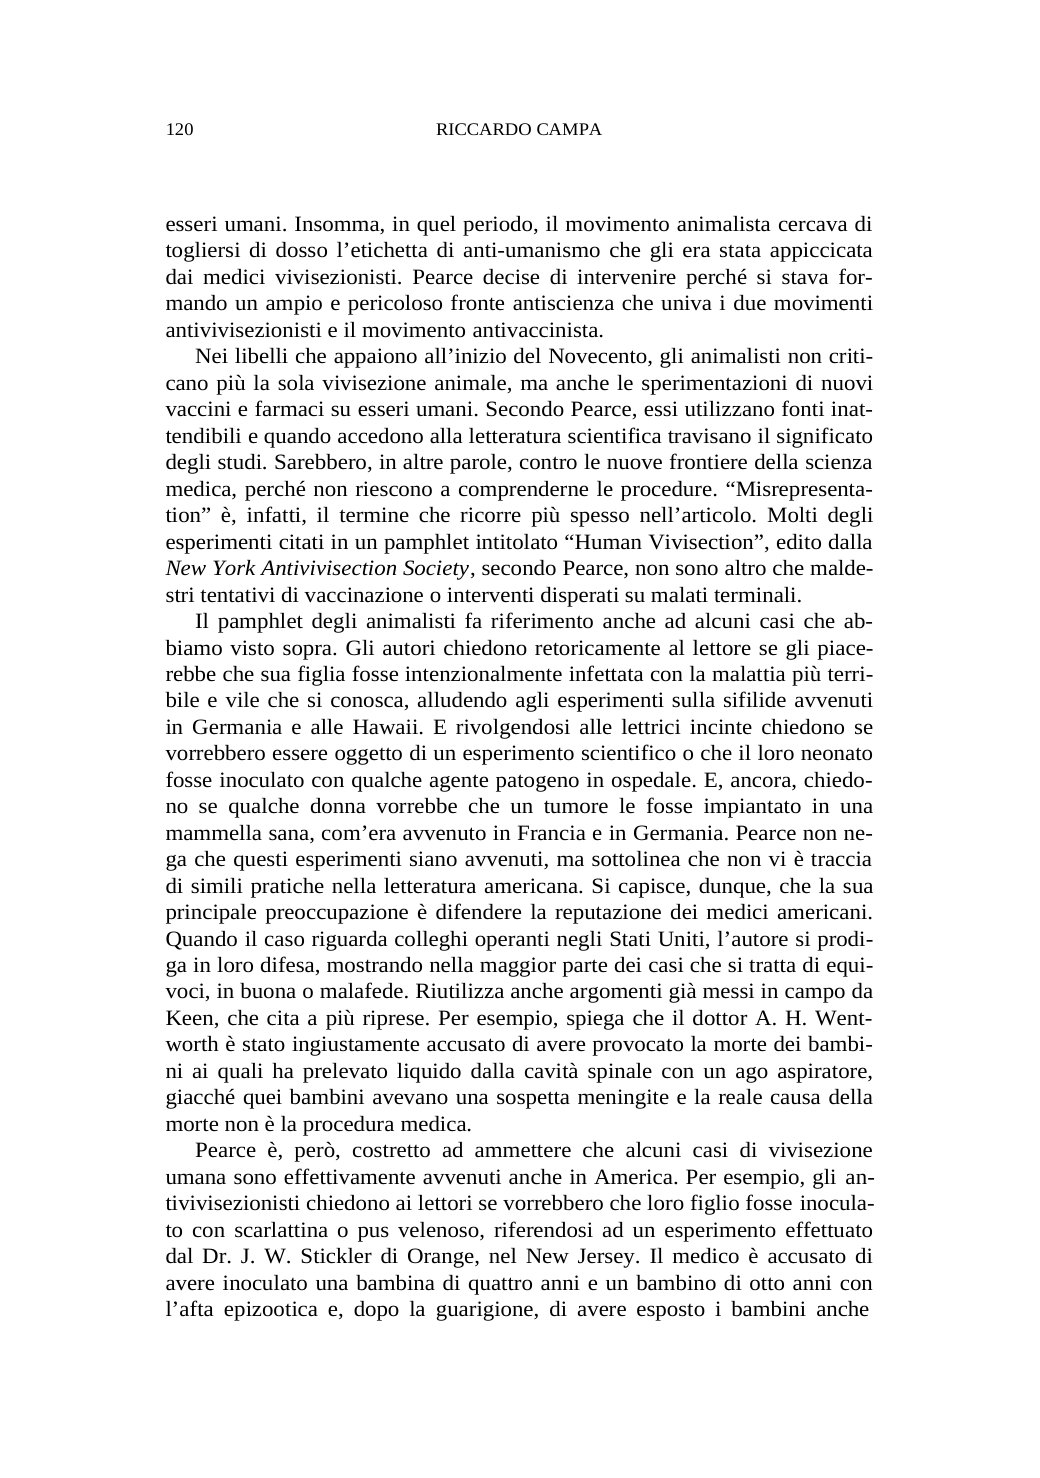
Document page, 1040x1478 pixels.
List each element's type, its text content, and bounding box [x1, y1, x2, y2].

text Il pamphlet degli animalisti fa riferimento anche ad alcuni casi che ab- biamo visto sopra. Gli autori chiedono retoricamente al lettore se gli piace- rebbe che sua figlia fosse intenzionalmente infettata con la malattia più terri- bile e vile che si conosca, alludendo agli esperimenti sulla sifilide avvenuti in Germania e alle Hawaii. E rivolgendosi alle lettrici incinte chiedono se vorrebbero essere oggetto di un esperimento scientifico o che il loro neonato fosse inoculato con qualche agente patogeno in ospedale. E, ancora, chiedo- no se qualche donna vorrebbe che un tumore le fosse impiantato in una mammella sana, com’era avvenuto in Francia e in Germania. Pearce non ne- ga che questi esperimenti siano avvenuti, ma sottolinea che non vi è traccia di simili pratiche nella letteratura americana. Si capisce, dunque, che la sua principale preoccupazione è difendere la reputazione dei medici americani. Quando il caso riguarda colleghi operanti negli Stati Uniti, l’autore si prodi- ga in loro difesa, mostrando nella maggior parte dei casi che si tratta di equi- voci, in buona o malafede. Riutilizza anche argomenti già messi in campo da Keen, che cita a più riprese. Per esempio, spiega che il dottor A. H. Went- worth è stato ingiustamente accusato di avere provocato la morte dei bambi- ni ai quali ha prelevato liquido dalla cavità spinale con un ago aspiratore, giacché quei bambini avevano una sospetta meningite e la reale causa della morte non è la procedura medica. [165, 608, 874, 1136]
text Pearce è, però, costretto ad ammettere che alcuni casi di vivisezione umana sono effettivamente avvenuti anche in America. Per esempio, gli an- tivivisezionisti chiedono ai lettori se vorrebbero che loro figlio fosse inocula- to con scarlattina o pus velenoso, riferendosi ad un esperimento effettuato dal Dr. J. W. Stickler di Orange, nel New Jersey. Il medico è accusato di avere inoculato una bambina di quattro anni e un bambino di otto anni con l’afta epizootica e, dopo la guarigione, di avere esposto i bambini anche [165, 1137, 875, 1321]
text esseri umani. Insomma, in quel periodo, il movimento animalista cercava di togliersi di dosso l’etichetta di anti-umanismo che gli era stata appiccicata dai medici vivisezionisti. Pearce decise di intervenire perché si stava for- mando un ampio e pericoloso fronte antiscienza che univa i due movimenti antivivisezionisti e il movimento antivaccinista. [165, 211, 874, 342]
text Nei libelli che appaiono all’inizio del Novecento, gli animalisti non criti- cano più la sola vivisezione animale, ma anche le sperimentazioni di nuovi vaccini e farmaci su esseri umani. Secondo Pearce, essi utilizzano fonti inat- tendibili e quando accedono alla letteratura scientifica travisano il significato degli studi. Sarebbero, in altre parole, contro le nuove frontiere della scienza medica, perché non riescono a comprenderne le procedure. “Misrepresenta- tion” è, infatti, il termine che ricorre più spesso nell’articolo. Molti degli esperimenti citati in un pamphlet intitolato “Human Vivisection”, edito dalla New York Antivivisection Society, secondo Pearce, non sono altro che malde- stri tentativi di vaccinazione o interventi disperati su malati terminali. [165, 343, 874, 607]
